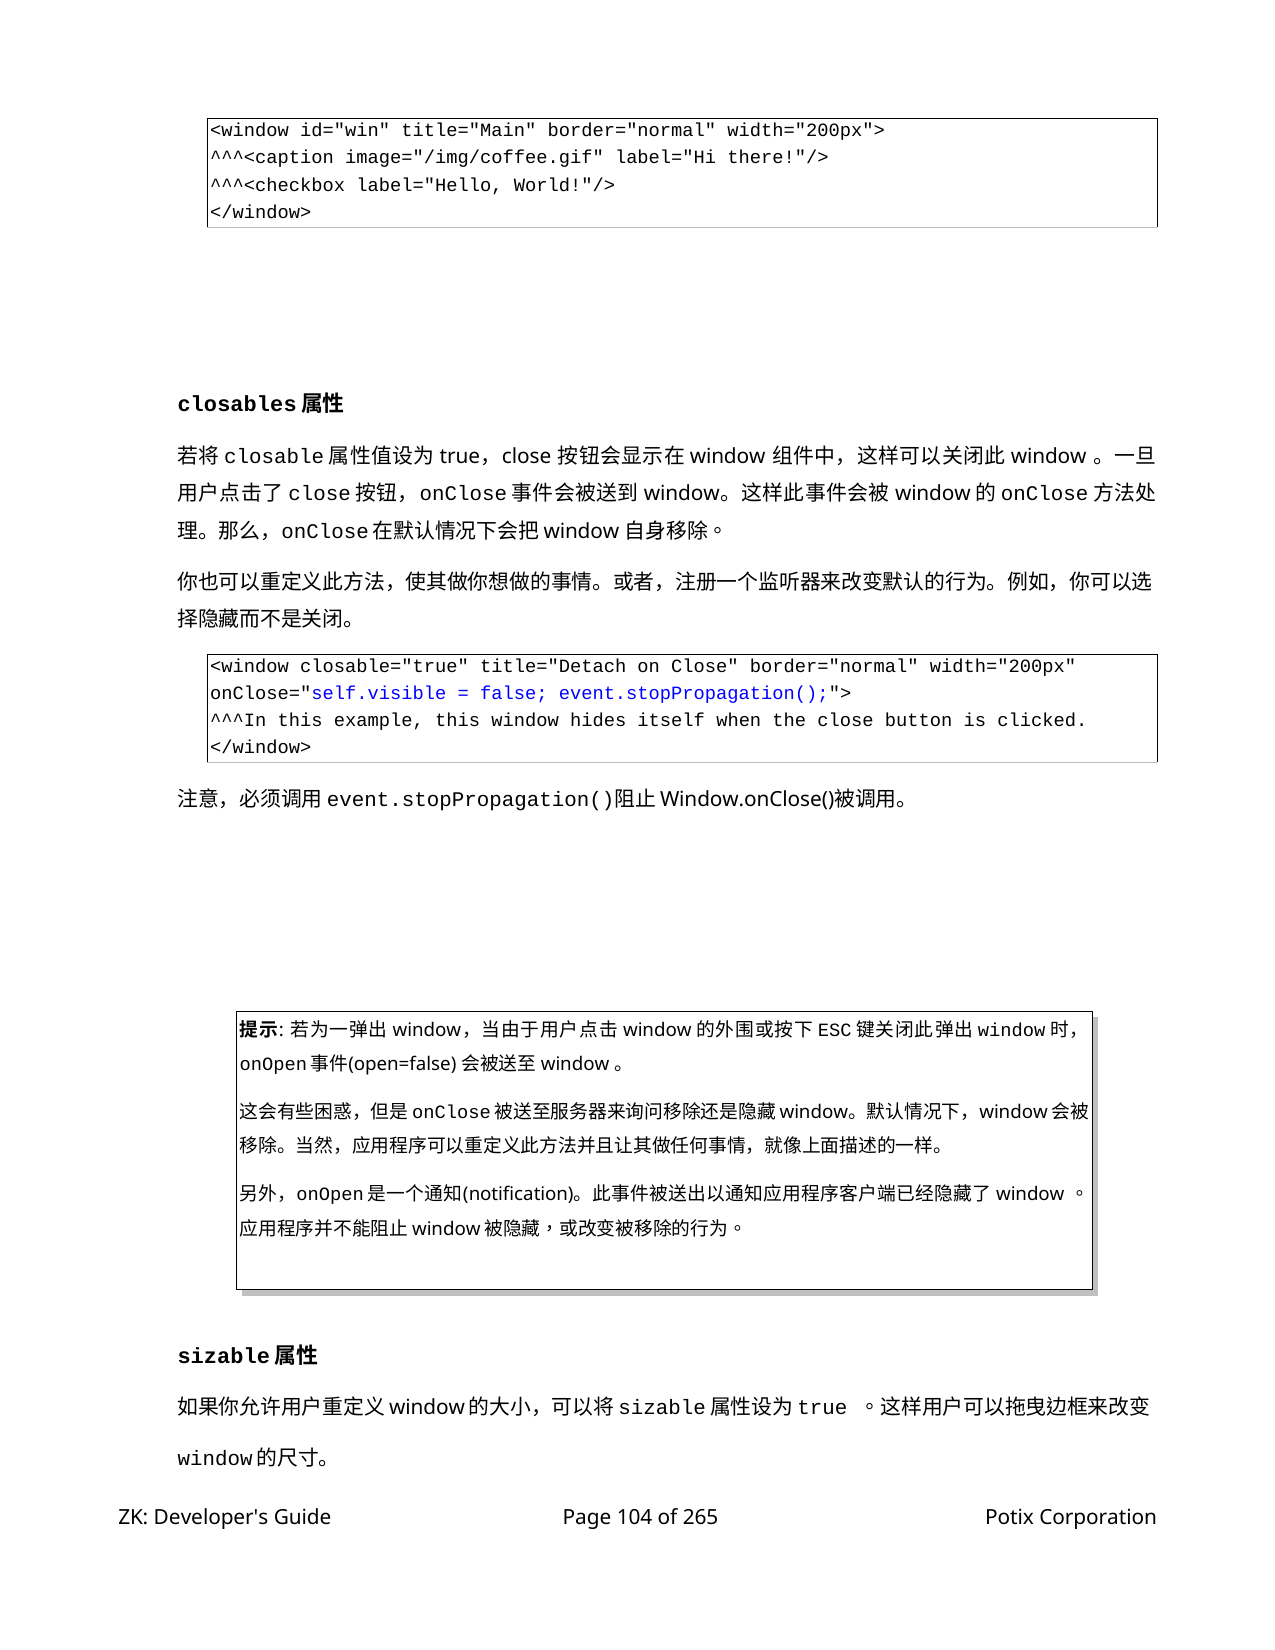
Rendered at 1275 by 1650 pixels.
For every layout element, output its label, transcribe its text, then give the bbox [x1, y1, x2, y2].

text ^^^<checkbox label="Hello, World!"/> [208, 172, 1157, 197]
text ^^^<caption image="/img/coffee.gif" label="Hi there!"/> [208, 145, 1157, 169]
text window的尺寸。 [177, 1442, 1157, 1472]
subtitle sizable属性 [177, 1338, 1157, 1370]
text 提示: 若为一弹出window，当由于用户点击window的外围或按下ESC键关闭此弹出window时， onOpen事件(open=false) 会被送至 window 。 [237, 1012, 1092, 1076]
text </window> [208, 735, 1157, 762]
text <window closable="true" title="Detach on Close" border="normal" width="200px" [208, 655, 1157, 678]
text ^^^In this example, this window hides itself when the close button is clicked. [208, 708, 1157, 732]
text <window id="win" title="Main" border="normal" width="200px"> [208, 119, 1157, 142]
text 另外，onOpen是一个通知(notification)。此事件被送出以通知应用程序客户端已经隐藏了window 。应用程序并不能阻止window被隐藏，或改变被移除的行为。 [237, 1176, 1092, 1241]
text onClose="self.visible = false; event.stopPropagation();"> [208, 681, 1157, 705]
text </window> [208, 200, 1157, 227]
text 若将closable属性值设为true，close 按钮会显示在window 组件中，这样可以关闭此window 。一旦用户点击了close按钮，onClose事件会被送到window。这样此事件会被window的onClose方法处理。那么，onClose在默认情况下会把 window 自身移除。 [177, 439, 1157, 545]
text 你也可以重定义此方法，使其做你想做的事情。或者，注册一个监听器来改变默认的行为。例如，你可以选择隐藏而不是关闭。 [177, 565, 1157, 633]
text 这会有些困惑，但是onClose被送至服务器来询问移除还是隐藏window。默认情况下，window会被移除。当然，应用程序可以重定义此方法并且让其做任何事情，就像上面描述的一样。 [237, 1094, 1092, 1158]
text 如果你允许用户重定义window的大小，可以将sizable属性设为true 。这样用户可以拖曳边框来改变 [177, 1391, 1157, 1421]
text 注意，必须调用event.stopPropagation()阻止Window.onClose()被调用。 [177, 783, 1157, 813]
subtitle closables属性 [177, 386, 1157, 418]
